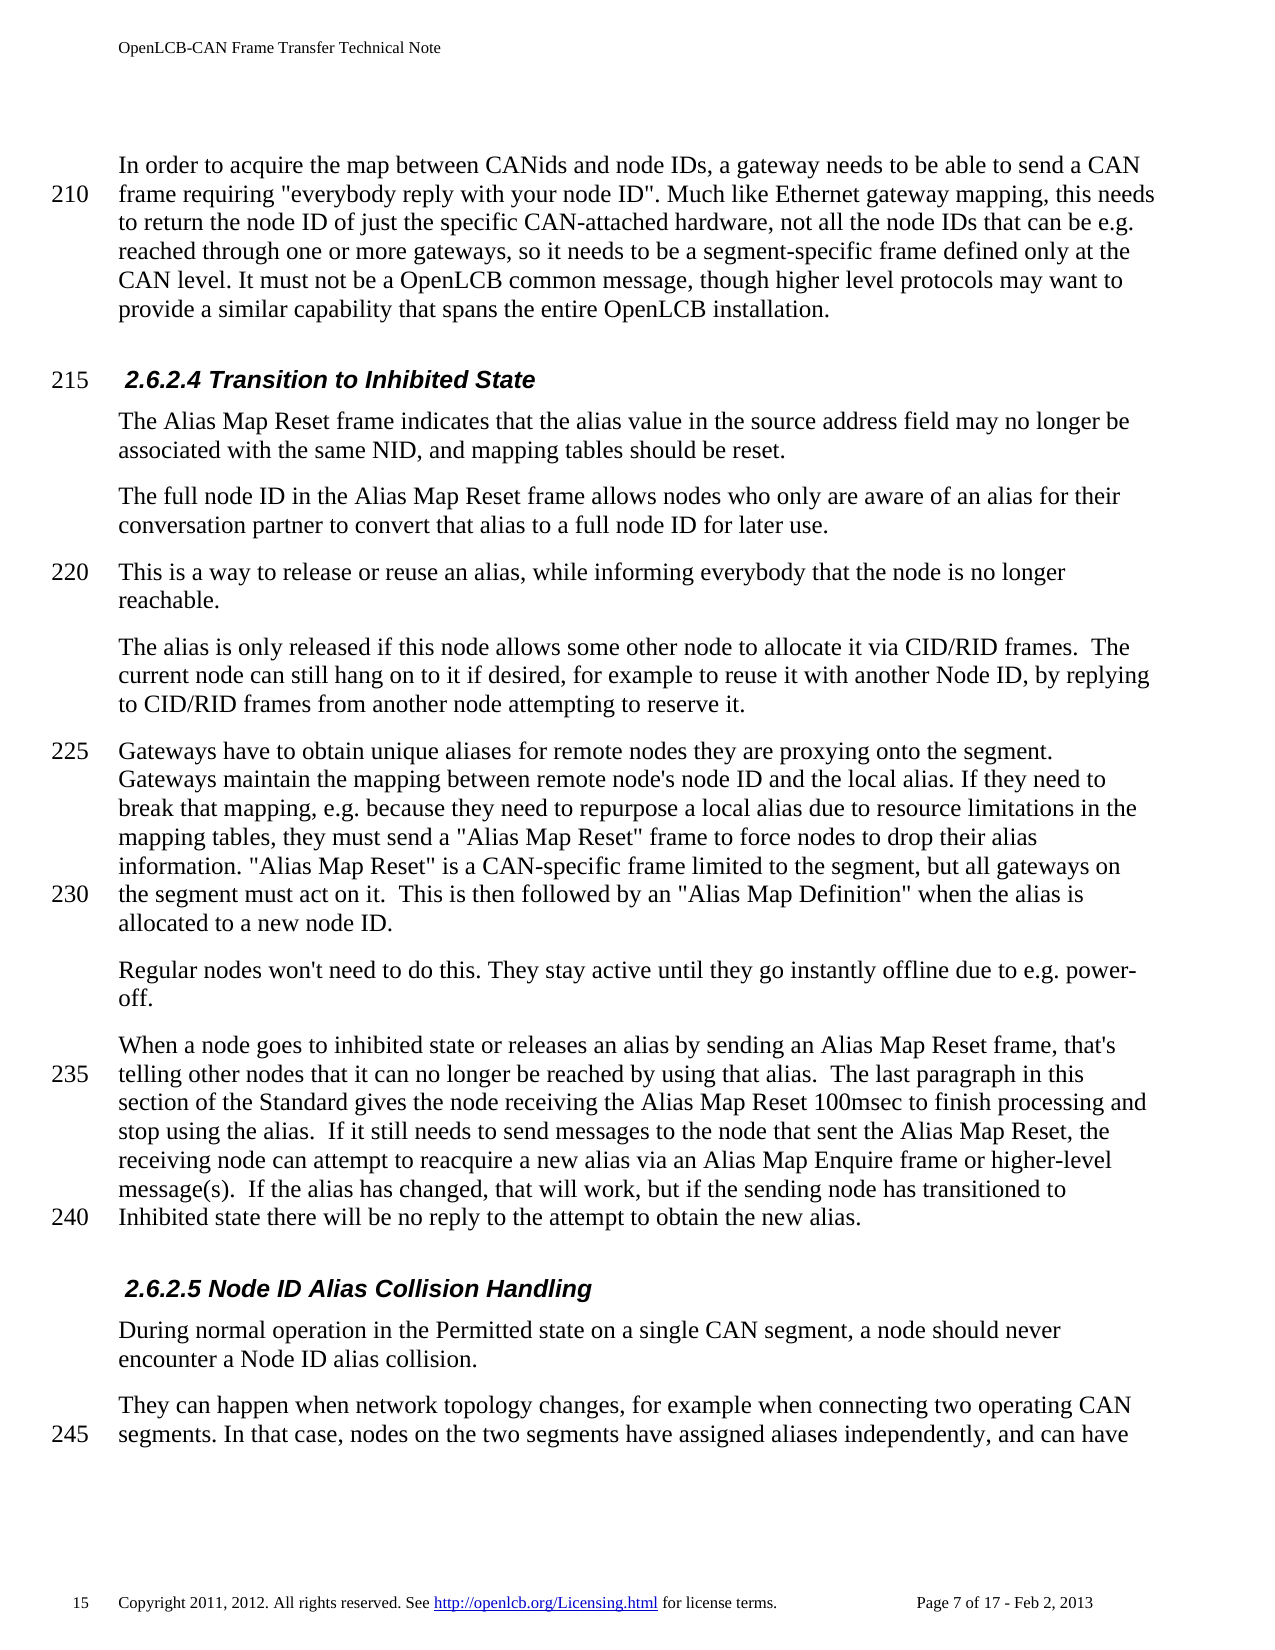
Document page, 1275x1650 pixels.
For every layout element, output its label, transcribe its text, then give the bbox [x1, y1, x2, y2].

subtitle Transition to Inhibited State [118, 365, 1157, 394]
text This is a way to release or reuse an alias, while informing everybody that the node is no longer reachable. [118, 557, 1157, 614]
text When a node goes to inhibited state or releases an alias by sending an Alias Map Reset frame, that's telling other nodes that it can no longer be reached by using that alias. The last paragraph in this section of the Standard gives the node receiving the Alias Map Reset 100msec to finish processing and stop using the alias. If it still needs to send messages to the node that sent the Alias Map Reset, the receiving node can attempt to reacquire a new alias via an Alias Map Enquire frame or higher-level message(s). If the alias has changed, that will work, but if the sending node has transitioned to Inhibited state there will be no reply to the attempt to obtain the new alias. [118, 1030, 1157, 1231]
text Regular nodes won't need to do this. They stay active until they go instantly offline due to e.g. power-off. [118, 955, 1157, 1012]
text The full node ID in the Alias Map Reset frame allows nodes who only are aware of an alias for their conversation partner to convert that alias to a full node ID for later use. [118, 481, 1157, 539]
text During normal operation in the Permitted state on a single CAN segment, a node should never encounter a Node ID alias collision. [118, 1315, 1157, 1372]
subtitle Node ID Alias Collision Handling [118, 1274, 1157, 1302]
text In order to acquire the map between CANids and node IDs, a gateway needs to be able to send a CAN frame requiring "everybody reply with your node ID". Much like Ethernet gateway mapping, this needs to return the node ID of just the specific CAN-attached hardware, not all the node IDs that can be e.g. reached through one or more gateways, so it needs to be a segment-specific frame defined only at the CAN level. It must not be a OpenLCB common message, though higher level protocols may want to provide a similar capability that spans the entire OpenLCB installation. [118, 150, 1157, 322]
text Gateways have to obtain unique aliases for remote nodes they are proxying onto the segment. Gateways maintain the mapping between remote node's node ID and the local alias. If they need to break that mapping, e.g. because they need to repurpose a local alias due to resource limitations in the mapping tables, they must send a "Alias Map Reset" frame to force nodes to drop their alias information. "Alias Map Reset" is a CAN-specific frame limited to the segment, but all gateways on the segment must act on it. This is then followed by an "Alias Map Definition" when the alias is allocated to a new node ID. [118, 736, 1157, 937]
text The Alias Map Reset frame indicates that the alias value in the source address field may no longer be associated with the same NID, and mapping tables should be reset. [118, 406, 1157, 464]
text They can happen when network topology changes, for example when connecting two operating CAN segments. In that case, nodes on the two segments have assigned aliases independently, and can have [118, 1390, 1157, 1448]
text The alias is only released if this node allows some other node to allocate it via CID/RID frames. The current node can still hang on to it if desired, for example to reuse it with another Node ID, by replying to CID/RID frames from another node attempting to reserve it. [118, 632, 1157, 718]
